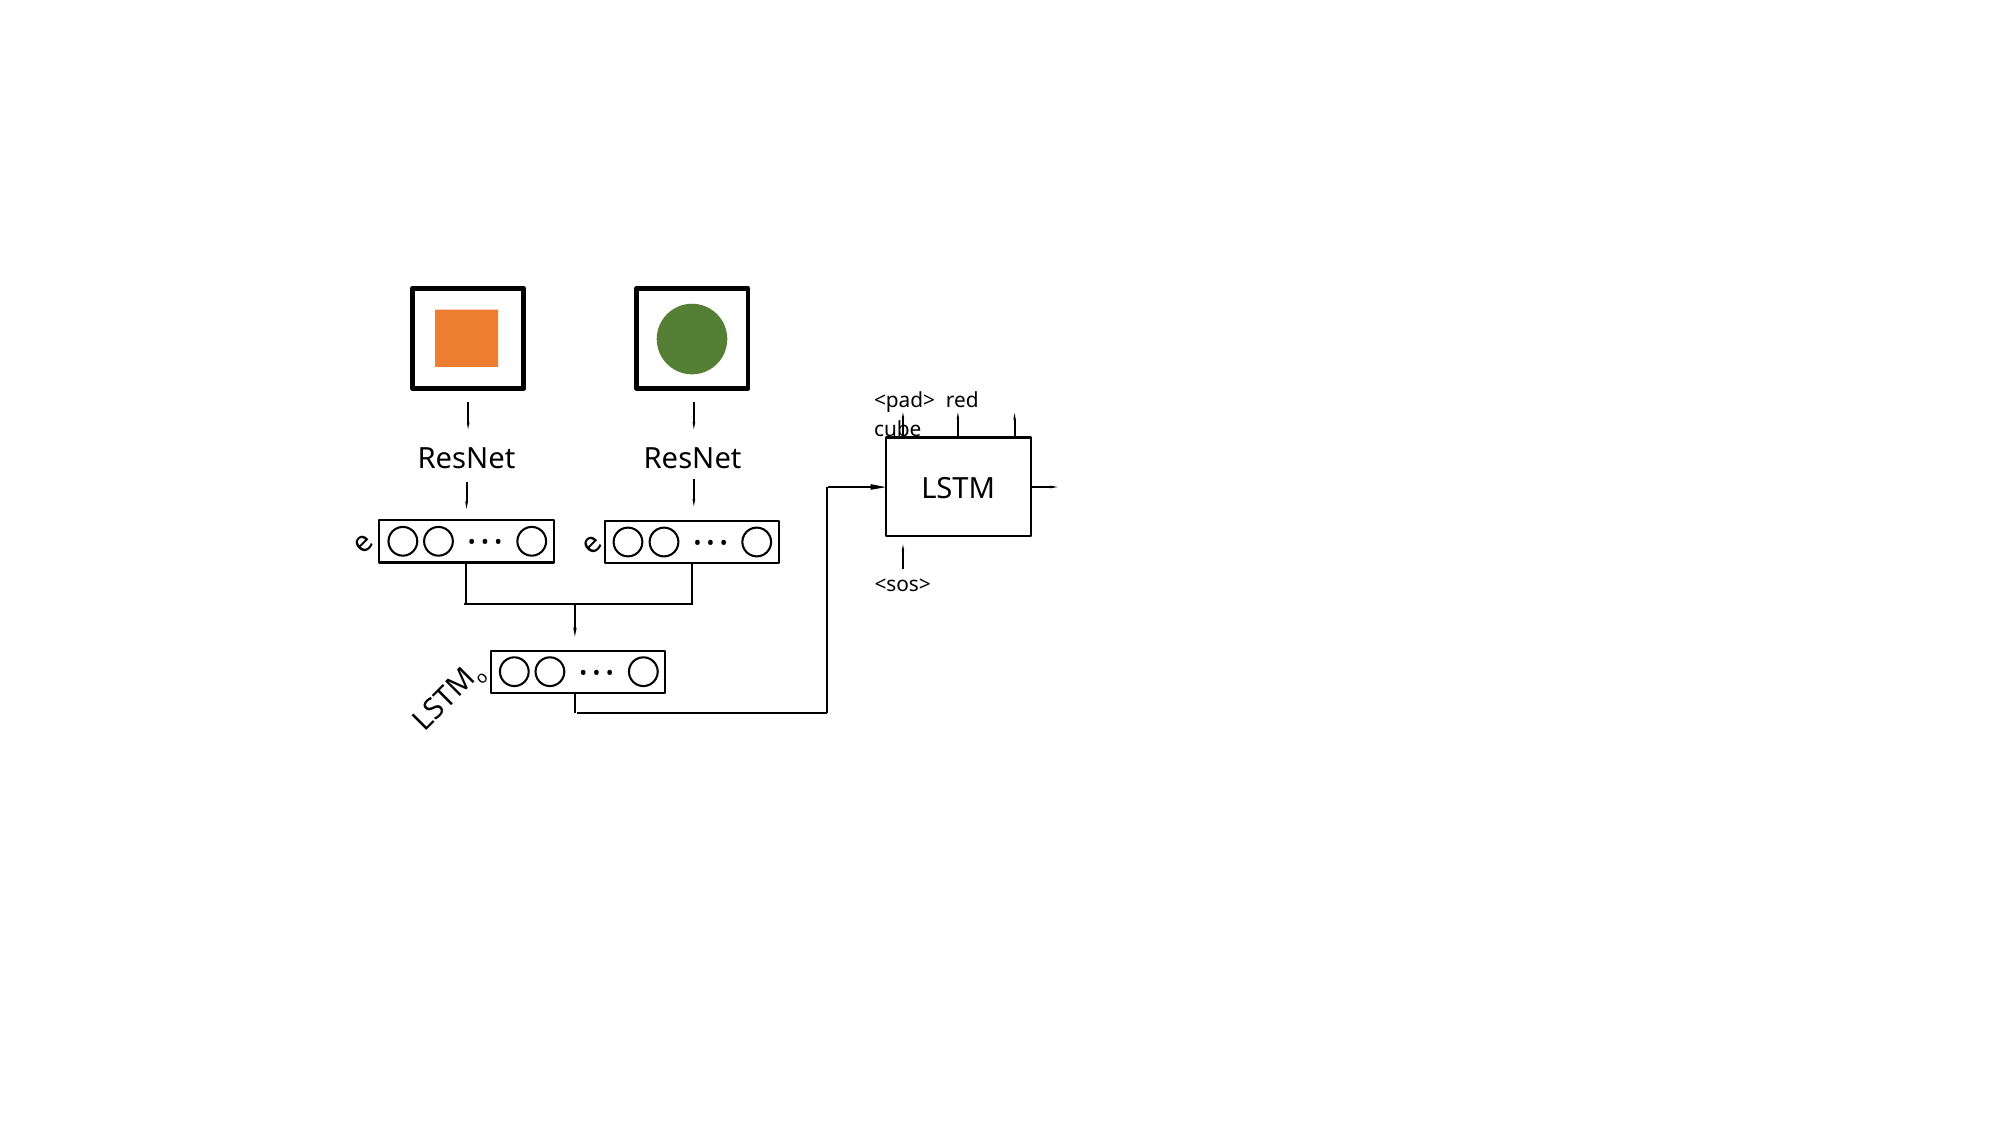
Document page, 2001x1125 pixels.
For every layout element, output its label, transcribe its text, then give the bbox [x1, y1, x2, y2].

text_box <pad> red cube [859, 378, 1063, 419]
text_box • • • [537, 659, 563, 684]
text_box ResNet [602, 429, 782, 480]
text_box LSTMo [386, 609, 528, 752]
text_box e [325, 480, 420, 575]
text_box [847, 561, 958, 602]
text_box [604, 520, 780, 564]
text_box [391, 530, 416, 554]
text_box • • • [651, 529, 677, 555]
text_box • • • [535, 654, 658, 689]
text_box • • • [744, 529, 769, 555]
text_box [490, 650, 666, 694]
text_box [379, 520, 554, 563]
text_box [617, 531, 641, 555]
text_box • • • [424, 524, 547, 558]
text_box LSTM [885, 437, 1031, 537]
text_box [502, 659, 527, 684]
text_box [636, 288, 749, 389]
text_box • • • [631, 659, 656, 684]
text_box • • • [519, 529, 545, 554]
text_box ResNet [381, 429, 552, 480]
text_box • • • [426, 528, 451, 554]
text_box e [553, 481, 648, 576]
text_box [412, 288, 524, 389]
text_box • • • [649, 525, 772, 559]
